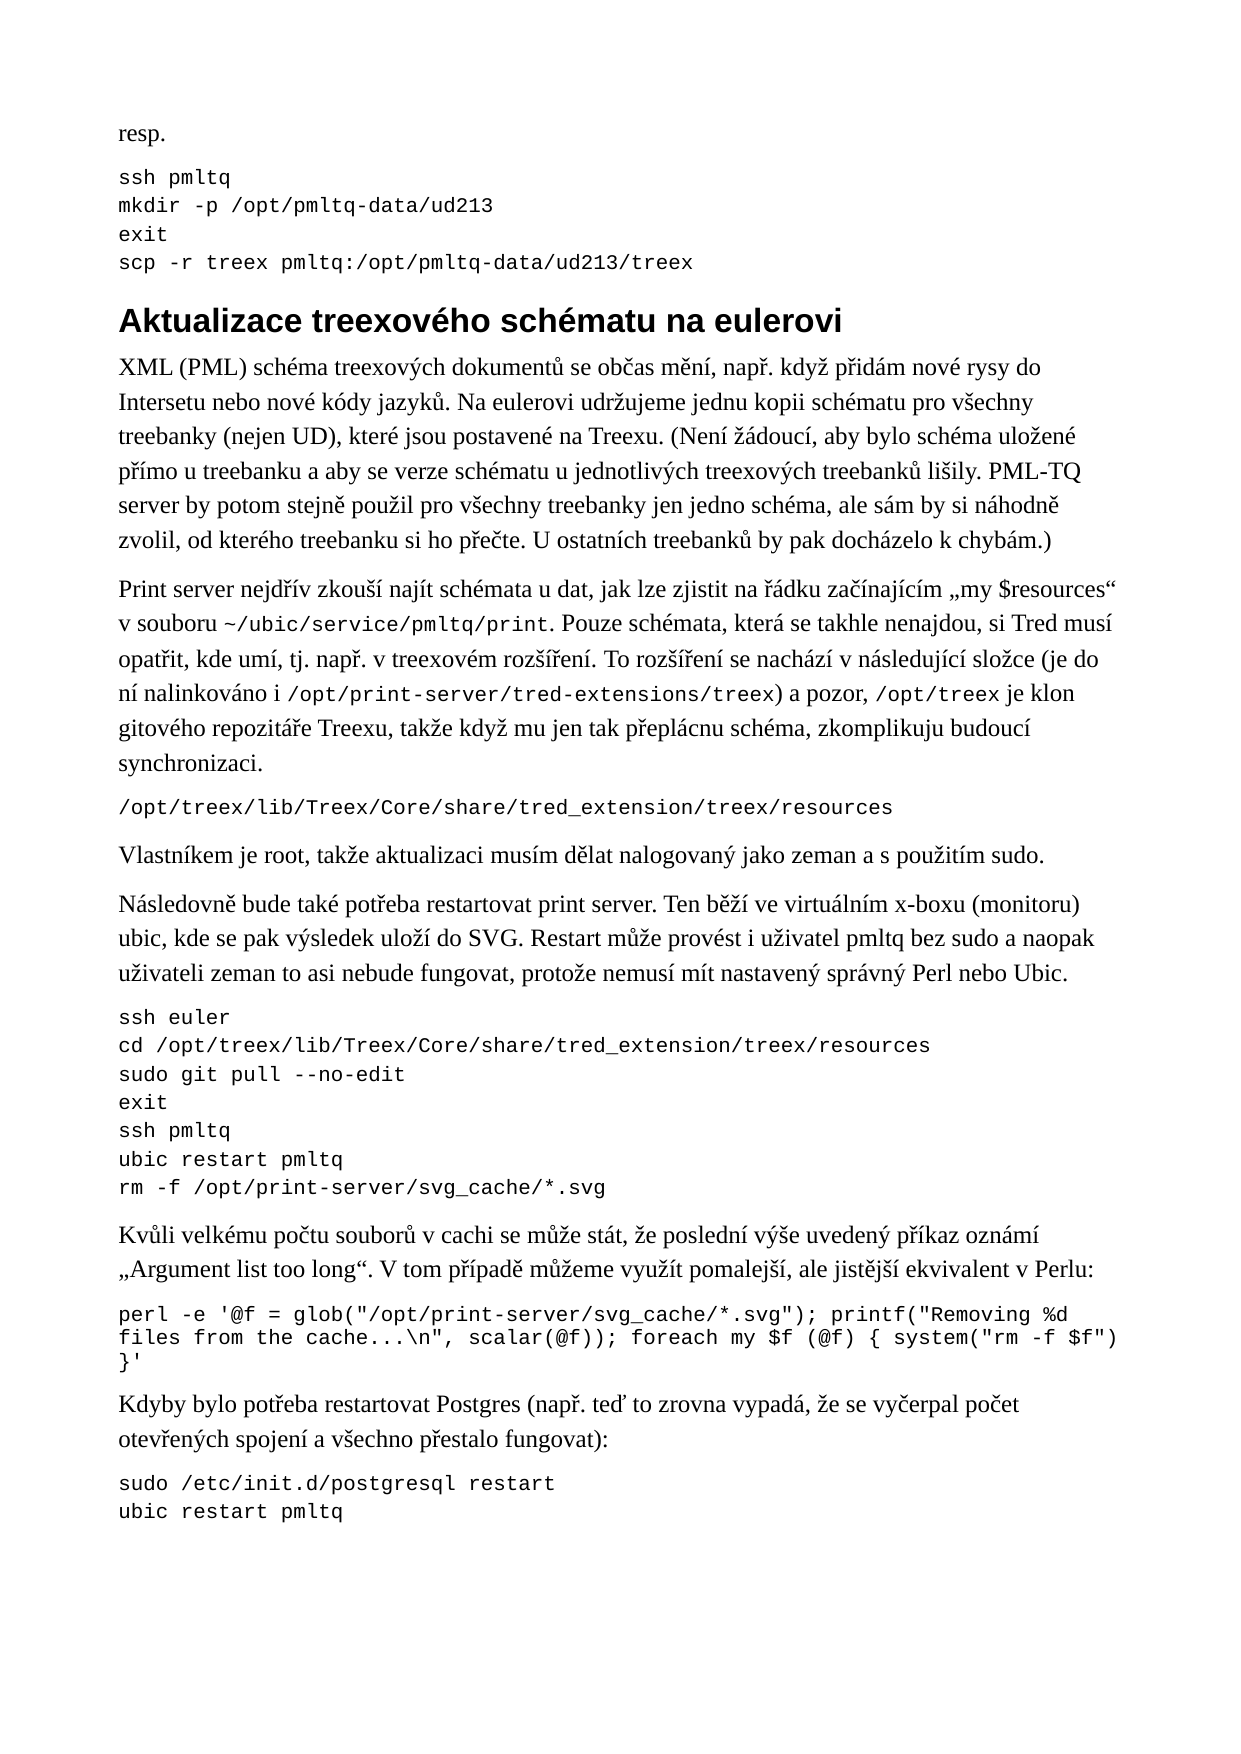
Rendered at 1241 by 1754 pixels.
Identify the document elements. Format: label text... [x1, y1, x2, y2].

text sudo /etc/init.d/postgresql restart ubic restart pmltq [118, 1473, 1122, 1525]
subtitle Aktualizace treexového schématu na eulerovi [118, 301, 1122, 340]
text XML (PML) schéma treexových dokumentů se občas mění, např. když přidám nové rysy do Intersetu nebo nové kódy jazyků. Na eulerovi udržujeme jednu kopii schématu pro všechny treebanky (nejen UD), které jsou postavené na Treexu. (Není žádoucí, aby bylo schéma uložené přímo u treebanku a aby se verze schématu u jednotlivých treexových treebanků lišily. PML-TQ server by potom stejně použil pro všechny treebanky jen jedno schéma, ale sám by si náhodně zvolil, od kterého treebanku si ho přečte. U ostatních treebanků by pak docházelo k chybám.) [118, 352, 1122, 554]
text Print server nejdřív zkouší najít schémata u dat, jak lze zjistit na řádku začínajícím „my $resources“ v souboru ~/ubic/service/pmltq/print. Pouze schémata, která se takhle nenajdou, si Tred musí opatřit, kde umí, tj. např. v treexovém rozšíření. To rozšíření se nachází v následující složce (je do ní nalinkováno i /opt/print-server/tred-extensions/treex) a pozor, /opt/treex je klon gitového repozitáře Treexu, takže když mu jen tak přeplácnu schéma, zkomplikuju budoucí synchronizaci. [118, 574, 1122, 777]
text /opt/treex/lib/Treex/Core/share/tred_extension/treex/resources [118, 797, 1122, 821]
text Kdyby bylo potřeba restartovat Postgres (např. teď to zrovna vypadá, že se vyčerpal počet otevřených spojení a všechno přestalo fungovat): [118, 1389, 1122, 1452]
text Kvůli velkému počtu souborů v cachi se může stát, že poslední výše uvedený příkaz oznámí „Argument list too long“. V tom případě můžeme využít pomalejší, ale jistější ekvivalent v Perlu: [118, 1220, 1122, 1283]
text ssh pmltq mkdir -p /opt/pmltq-data/ud213 exit scp -r treex pmltq:/opt/pmltq-data/ud213/treex [118, 167, 1122, 276]
text perl -e '@f = glob("/opt/print-server/svg_cache/*.svg"); printf("Removing %d files from the cache...\n", scalar(@f)); foreach my $f (@f) { system("rm -f $f") }' [118, 1303, 1122, 1374]
text Následovně bude také potřeba restartovat print server. Ten běží ve virtuálním x-boxu (monitoru) ubic, kde se pak výsledek uloží do SVG. Restart může provést i uživatel pmltq bez sudo a naopak uživateli zeman to asi nebude fungovat, protože nemusí mít nastavený správný Perl nebo Ubic. [118, 889, 1122, 987]
text ssh euler cd /opt/treex/lib/Treex/Core/share/tred_extension/treex/resources sudo git pull --no-edit exit ssh pmltq ubic restart pmltq rm -f /opt/print-server/svg_cache/*.svg [118, 1007, 1122, 1201]
text Vlastníkem je root, takže aktualizaci musím dělat nalogovaný jako zeman a s použitím sudo. [118, 840, 1122, 869]
text resp. [118, 118, 1122, 147]
